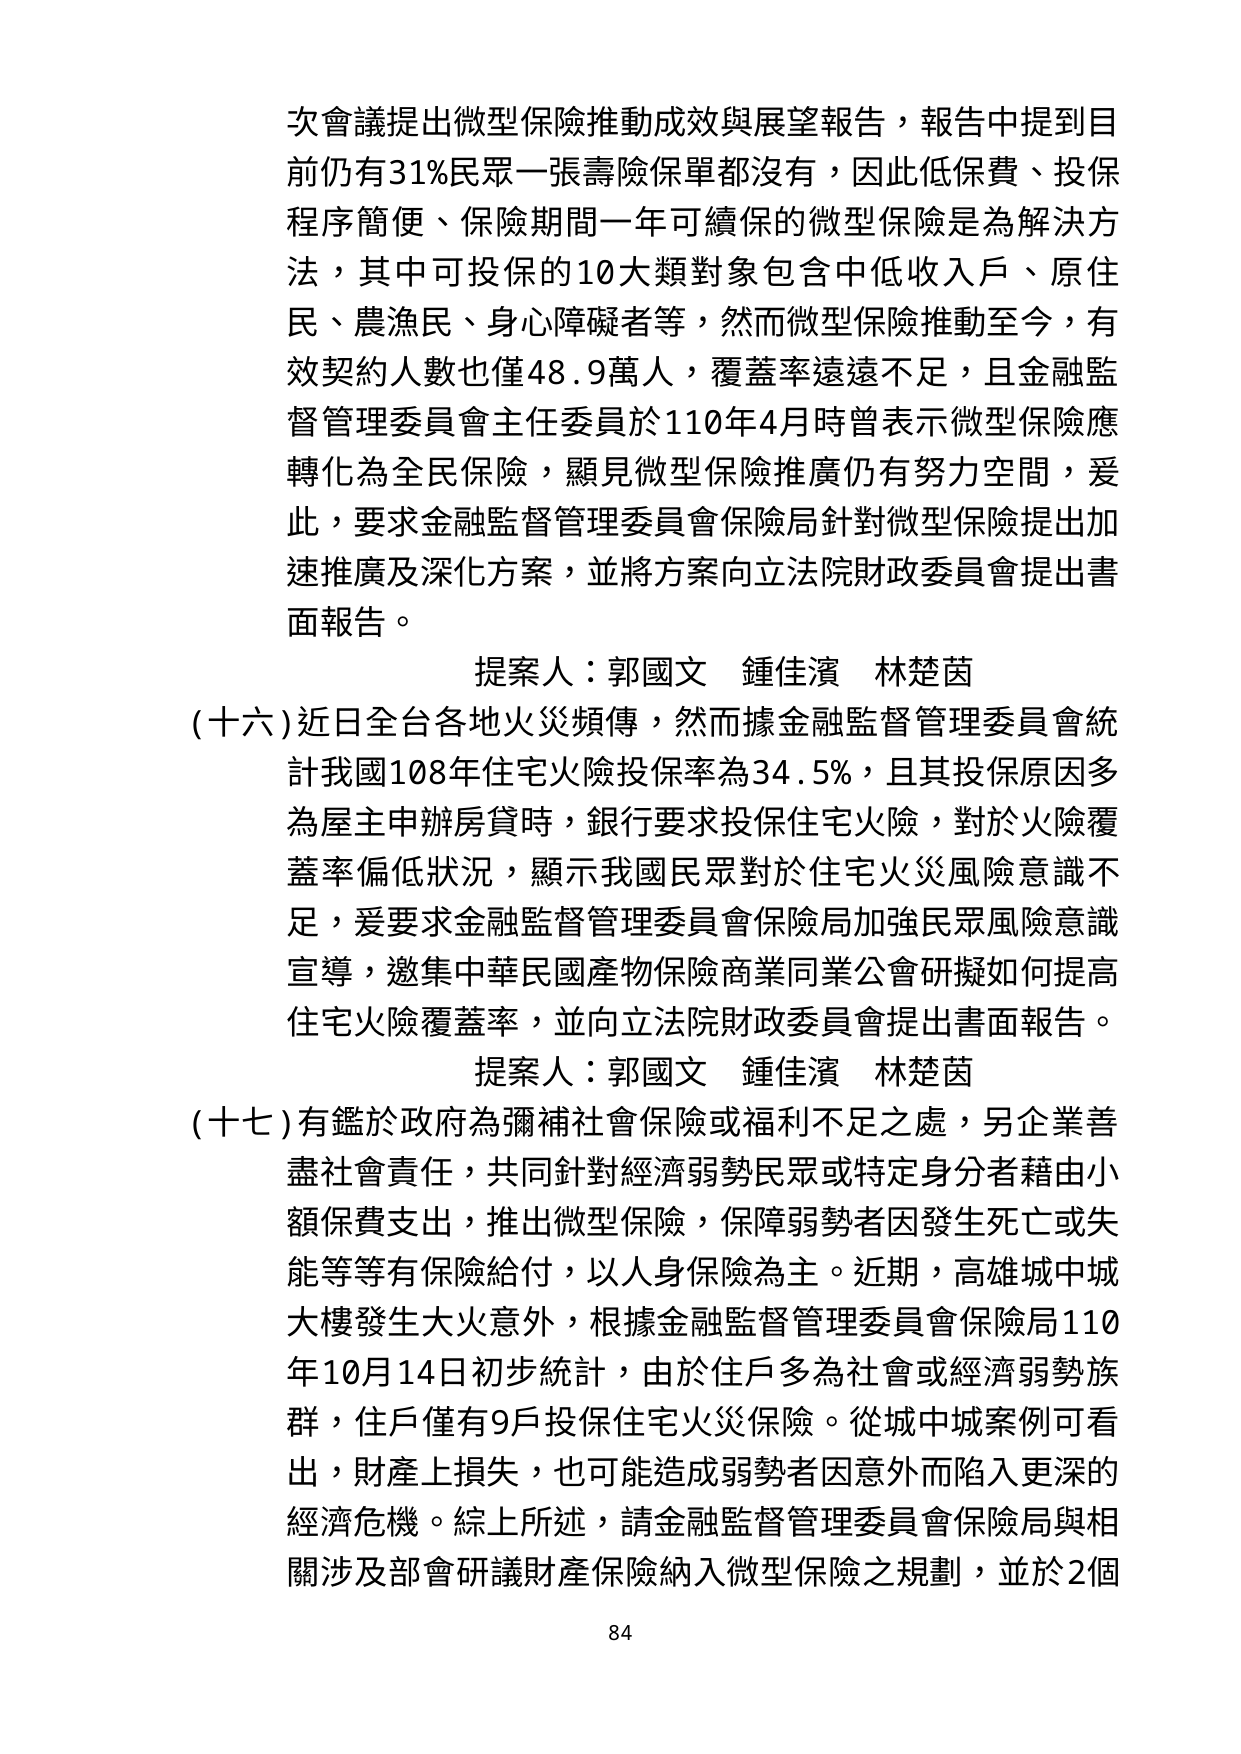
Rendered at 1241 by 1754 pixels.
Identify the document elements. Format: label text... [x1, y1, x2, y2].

text 提案人：郭國文 鍾佳濱 林楚茵 [474, 644, 1120, 694]
text (十六)近日全台各地火災頻傳，然而據金融監督管理委員會統計我國108年住宅火險投保率為34.5%，且其投保原因多為屋主申辦房貸時，銀行要求投保住宅火險，對於火險覆蓋率偏低狀況，顯示我國民眾對於住宅火災風險意識不足，爰要求金融監督管理委員會保險局加強民眾風險意識宣導，邀集中華民國產物保險商業同業公會研擬如何提高住宅火險覆蓋率，並向立法院財政委員會提出書面報告。 [187, 694, 1120, 1044]
text 次會議提出微型保險推動成效與展望報告，報告中提到目前仍有31%民眾一張壽險保單都沒有，因此低保費、投保程序簡便、保險期間一年可續保的微型保險是為解決方法，其中可投保的10大類對象包含中低收入戶、原住民、農漁民、身心障礙者等，然而微型保險推動至今，有效契約人數也僅48.9萬人，覆蓋率遠遠不足，且金融監督管理委員會主任委員於110年4月時曾表示微型保險應轉化為全民保險，顯見微型保險推廣仍有努力空間，爰此，要求金融監督管理委員會保險局針對微型保險提出加速推廣及深化方案，並將方案向立法院財政委員會提出書面報告。 [187, 94, 1120, 644]
text (十七)有鑑於政府為彌補社會保險或福利不足之處，另企業善盡社會責任，共同針對經濟弱勢民眾或特定身分者藉由小額保費支出，推出微型保險，保障弱勢者因發生死亡或失能等等有保險給付，以人身保險為主。近期，高雄城中城大樓發生大火意外，根據金融監督管理委員會保險局110年10月14日初步統計，由於住戶多為社會或經濟弱勢族群，住戶僅有9戶投保住宅火災保險。從城中城案例可看出，財產上損失，也可能造成弱勢者因意外而陷入更深的經濟危機。綜上所述，請金融監督管理委員會保險局與相關涉及部會研議財產保險納入微型保險之規劃，並於2個 [187, 1094, 1120, 1594]
text 提案人：郭國文 鍾佳濱 林楚茵 [474, 1044, 1120, 1094]
